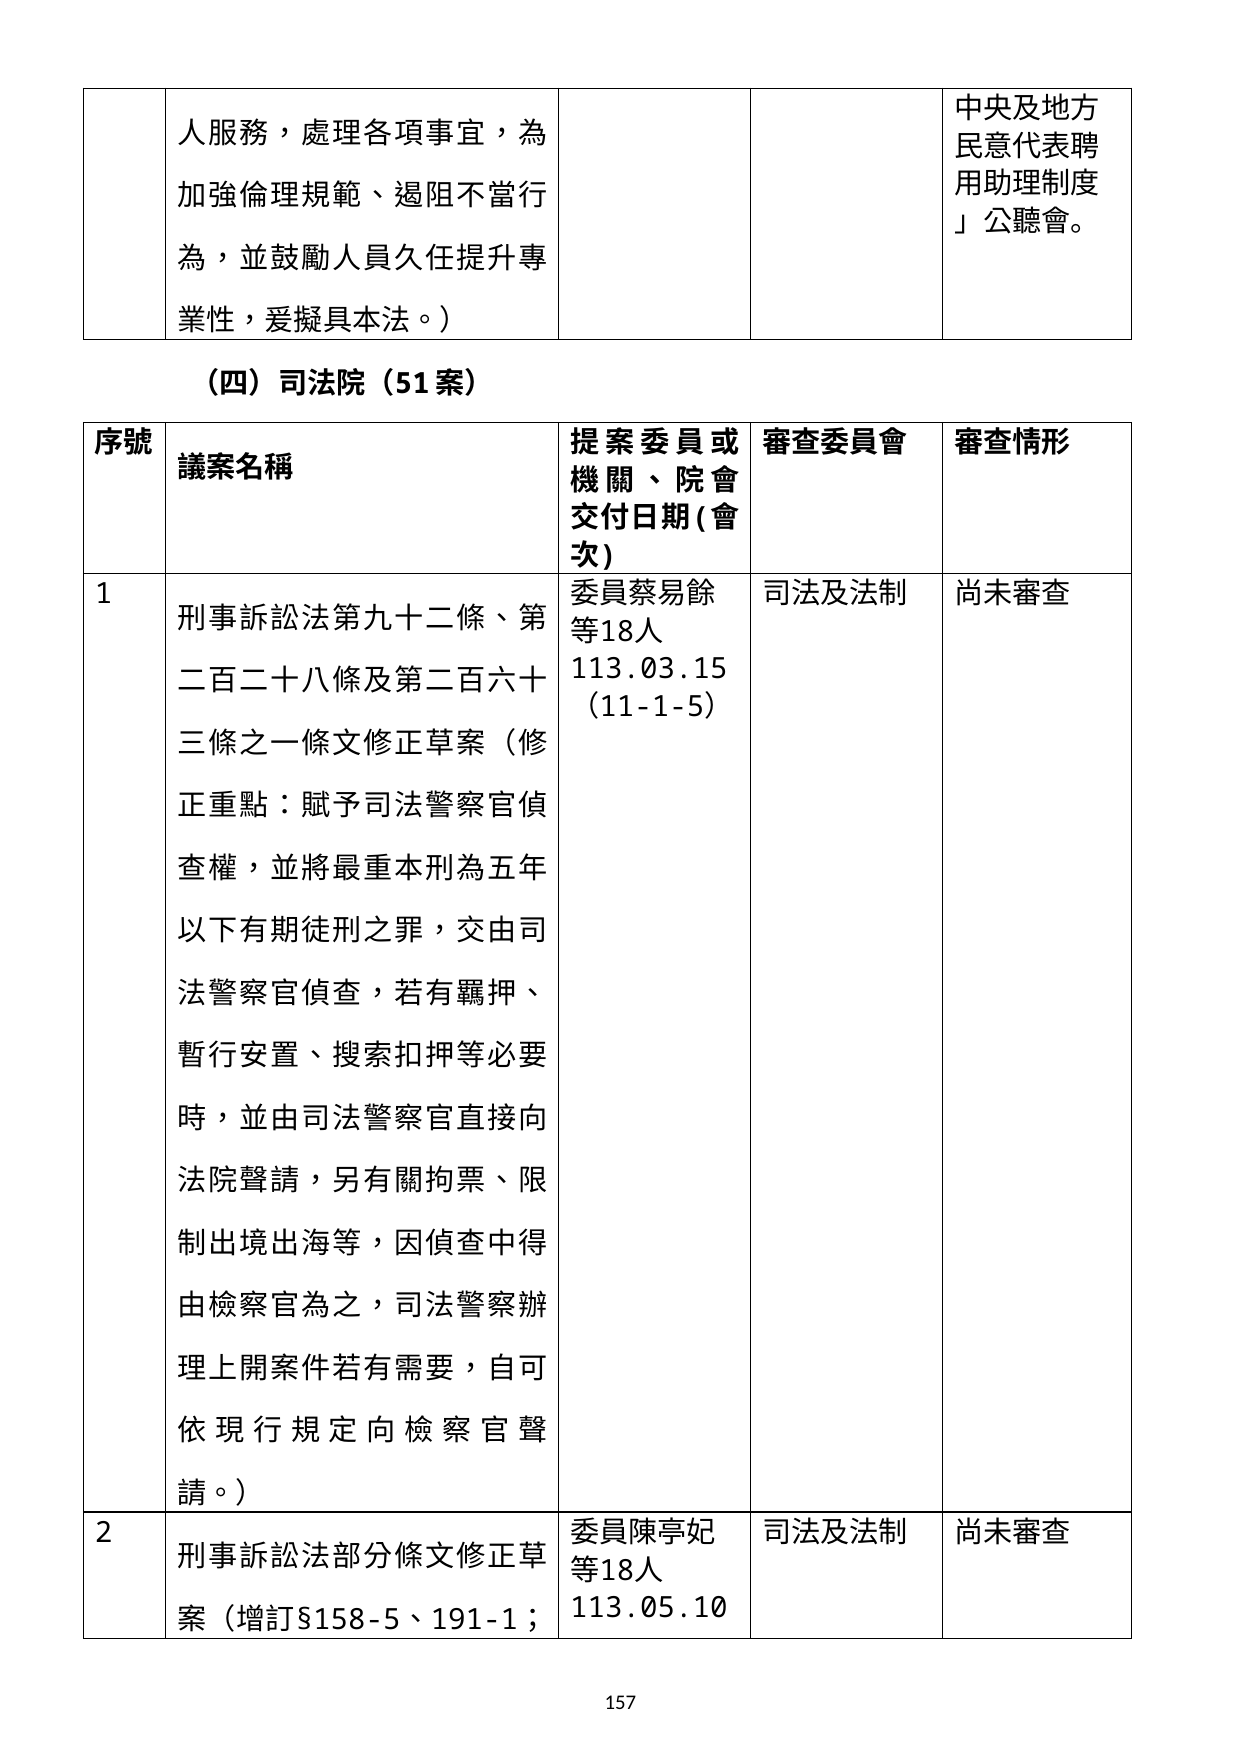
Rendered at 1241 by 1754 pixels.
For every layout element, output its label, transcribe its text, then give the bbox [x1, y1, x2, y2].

table_cell [559, 89, 750, 339]
table_header 審查情形 [943, 423, 1131, 573]
table_cell 2 [84, 1513, 165, 1637]
table_cell 司法及法制 [751, 1513, 942, 1637]
table_cell 司法及法制 [751, 574, 942, 1511]
table_cell 刑事訴訟法部分條文修正草案（增訂§158-5、191-1； [166, 1513, 558, 1637]
table_header 議案名稱 [166, 423, 558, 573]
table_cell 中央及地方民意代表聘用助理制度」公聽會。 [943, 89, 1131, 339]
table_cell [751, 89, 942, 339]
table_cell 1 [84, 574, 165, 1511]
table_header 序號 [84, 423, 165, 573]
table_cell 人服務，處理各項事宜，為加強倫理規範、遏阻不當行為，並鼓勵人員久任提升專業性，爰擬具本法。） [166, 89, 558, 339]
table_cell [84, 89, 165, 339]
table_cell 委員陳亭妃 等18人 113.05.10 [559, 1513, 750, 1637]
table_header 審查委員會 [751, 423, 942, 573]
table_cell 委員蔡易餘 等18人 113.03.15 （11-1-5） [559, 574, 750, 1511]
table_cell 尚未審查 [943, 1513, 1131, 1637]
subtitle （四）司法院（51案） [75, 359, 1165, 402]
table_cell 刑事訴訟法第九十二條、第二百二十八條及第二百六十三條之一條文修正草案（修正重點：賦予司法警察官偵查權，並將最重本刑為五年以下有期徒刑之罪，交由司法警察官偵查，若有羈押、暫行安置、搜索扣押等必要時，並由司法警察官直接向法院聲請，另有關拘票、限制出境出海等，因偵查中得由檢察官為之，司法警察辦理上開案件若有需要，自可依現行規定向檢察官聲請。） [166, 574, 558, 1511]
table_header 提案委員或機關、院會交付日期(會次) [559, 423, 750, 573]
table_cell 尚未審查 [943, 574, 1131, 1511]
